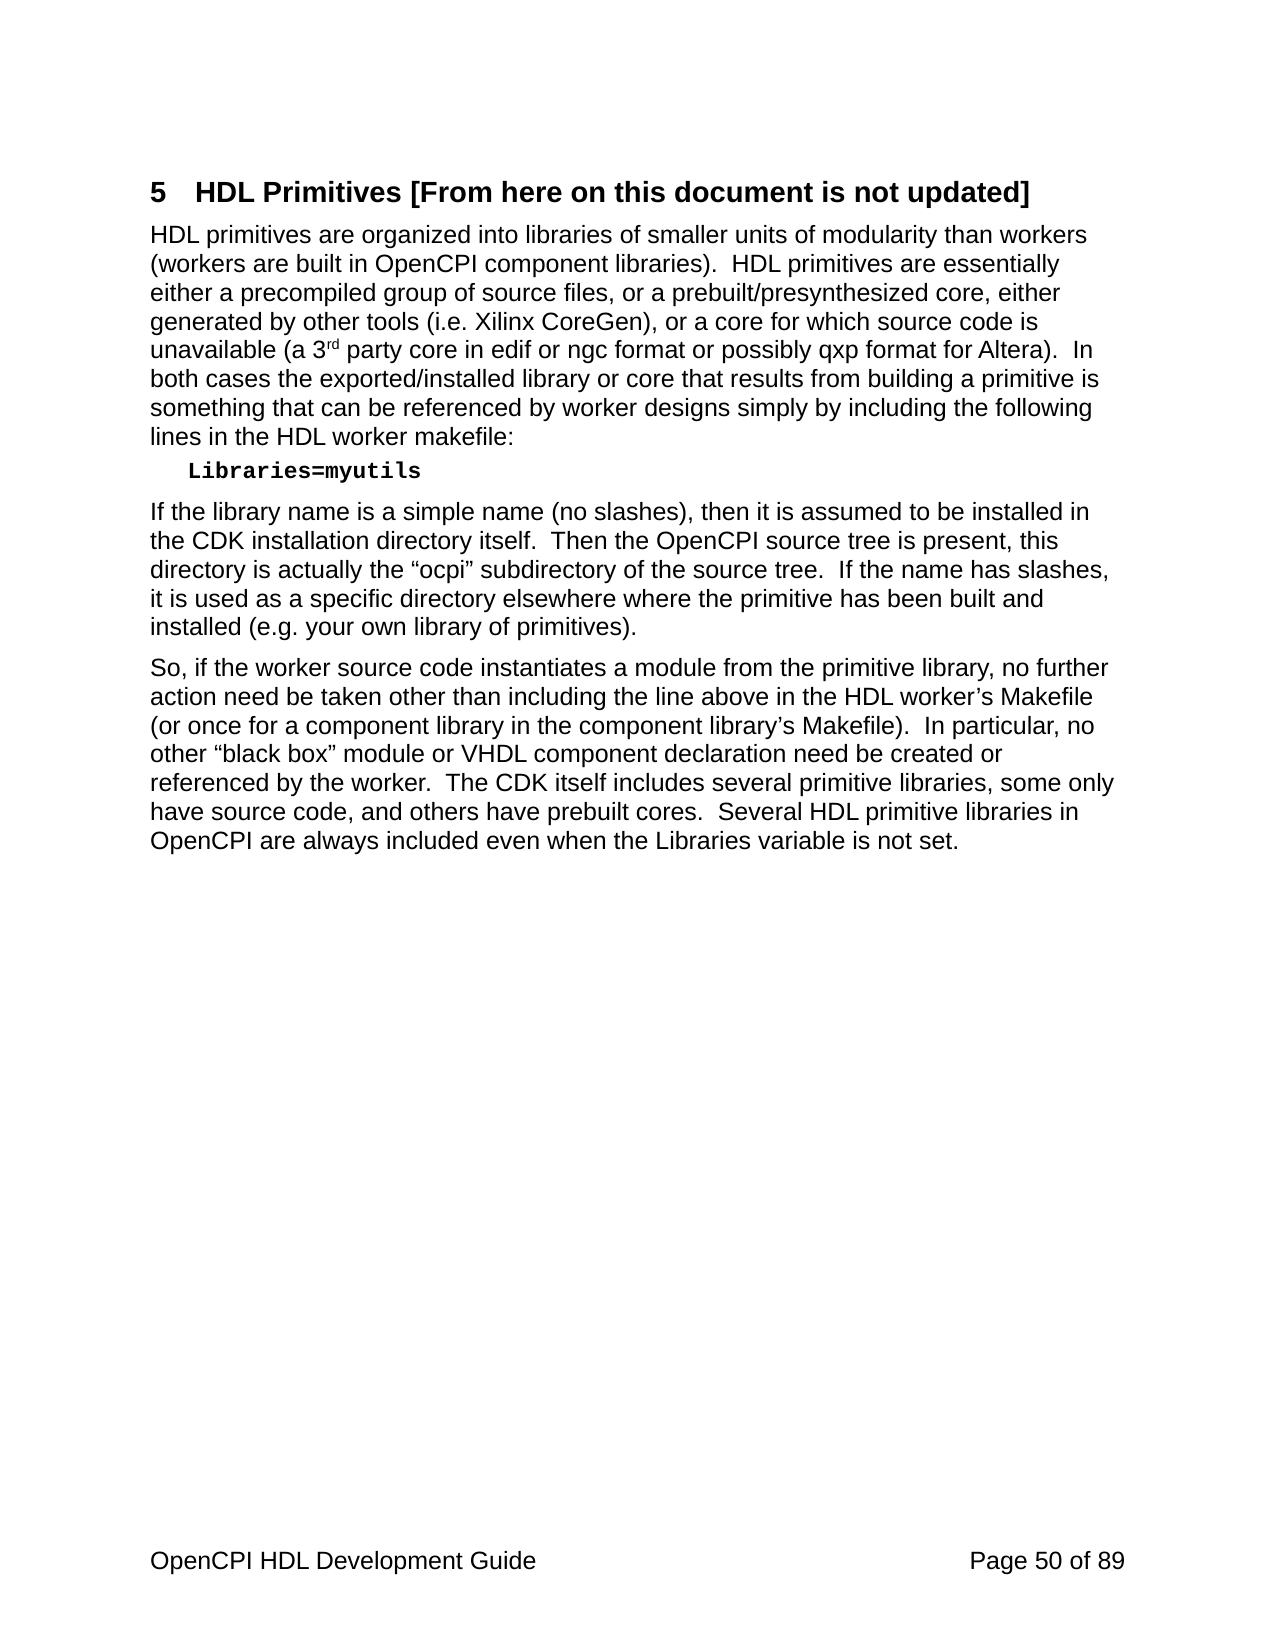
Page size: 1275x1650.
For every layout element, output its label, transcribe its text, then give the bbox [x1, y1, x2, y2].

subtitle HDL Primitives [From here on this document is not updated] [150, 175, 1125, 208]
text Libraries=myutils [187, 459, 1125, 485]
text So, if the worker source code instantiates a module from the primitive library, no further action need be taken other than including the line above in the HDL worker’s Makefile (or once for a component library in the component library’s Makefile). In particular, no other “black box” module or VHDL component declaration need be created or referenced by the worker. The CDK itself includes several primitive libraries, some only have source code, and others have prebuilt cores. Several HDL primitive libraries in OpenCPI are always included even when the Libraries variable is not set. [150, 653, 1125, 854]
text If the library name is a simple name (no slashes), then it is assumed to be installed in the CDK installation directory itself. Then the OpenCPI source tree is present, this directory is actually the “ocpi” subdirectory of the source tree. If the name has slashes, it is used as a specific directory elsewhere where the primitive has been built and installed (e.g. your own library of primitives). [150, 497, 1125, 641]
text HDL primitives are organized into libraries of smaller units of modularity than workers (workers are built in OpenCPI component libraries). HDL primitives are essentially either a precompiled group of source files, or a prebuilt/presynthesized core, either generated by other tools (i.e. Xilinx CoreGen), or a core for which source code is unavailable (a 3rd party core in edif or ngc format or possibly qxp format for Altera). In both cases the exported/installed library or core that results from building a primitive is something that can be referenced by worker designs simply by including the following lines in the HDL worker makefile: [150, 221, 1125, 451]
